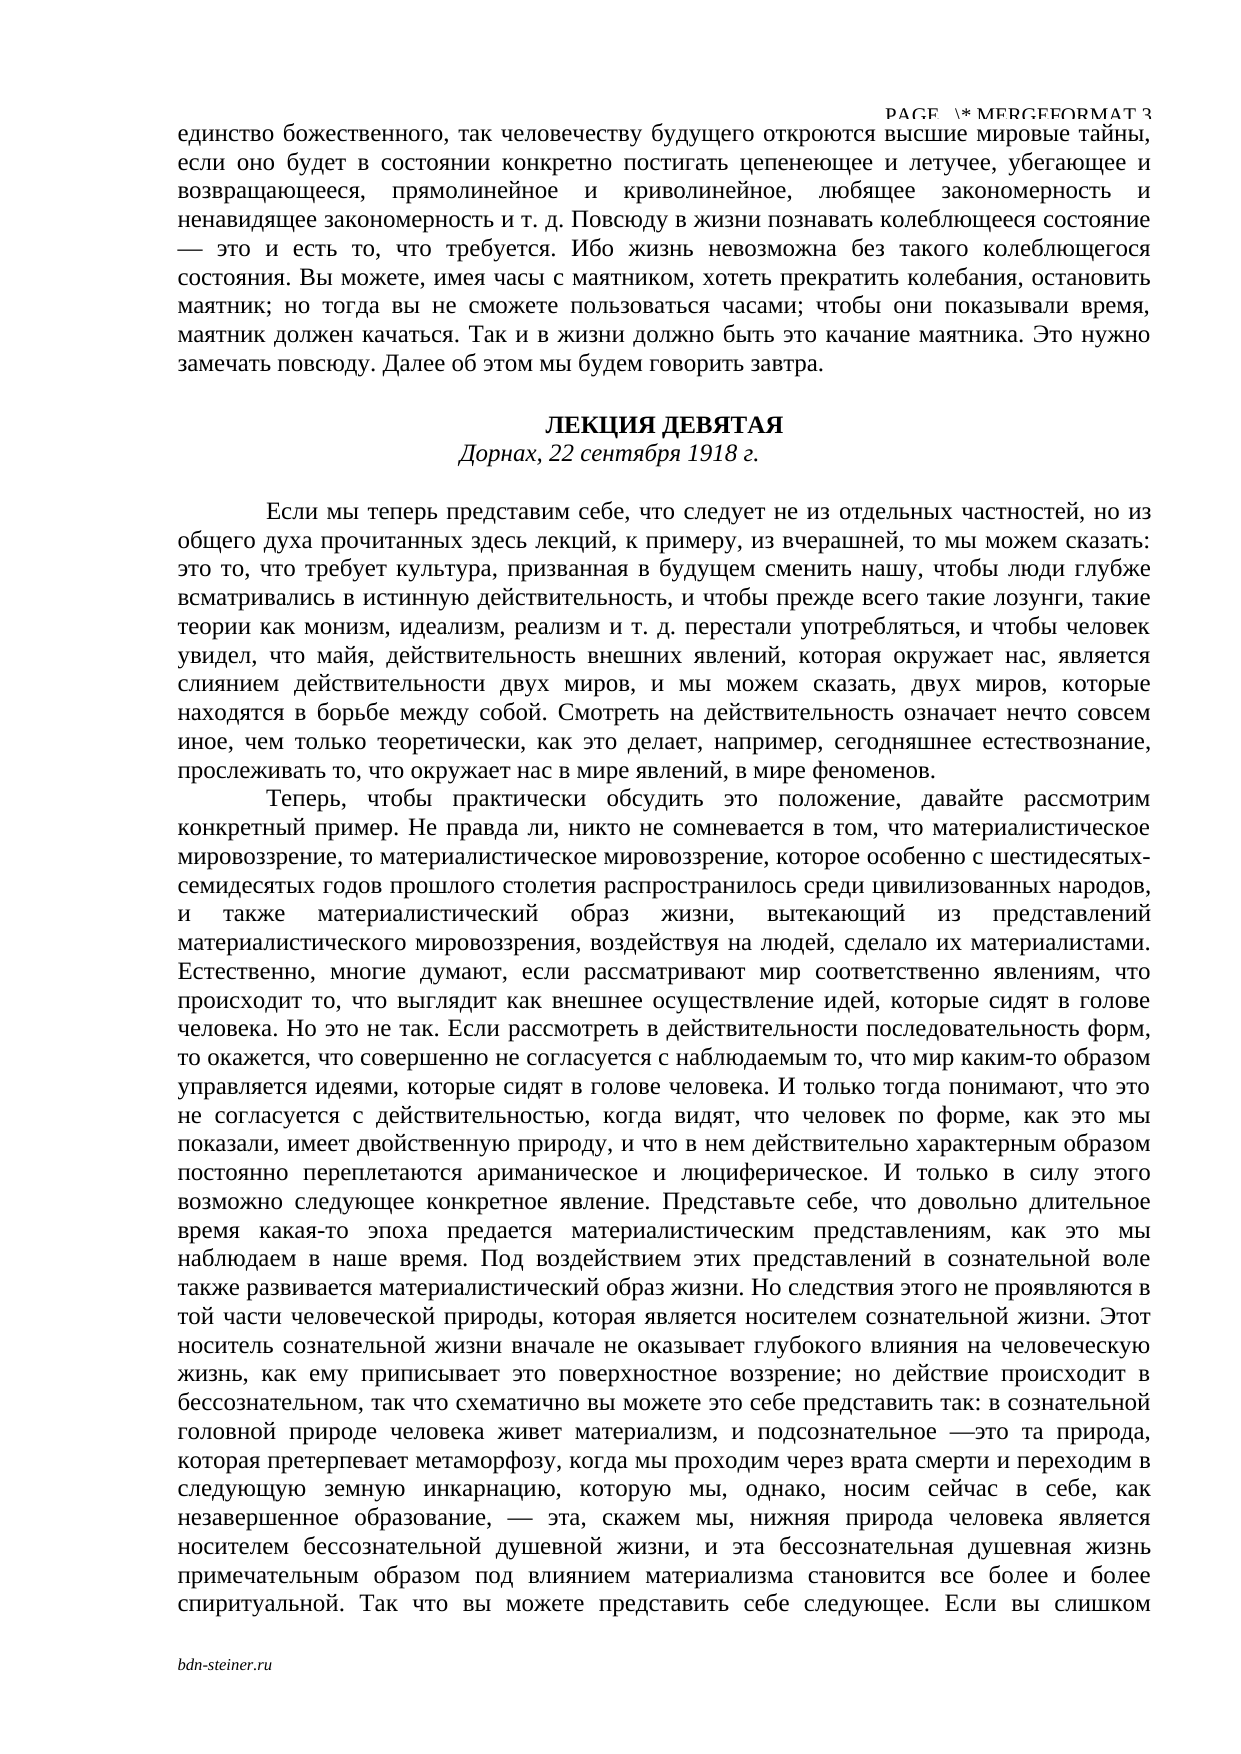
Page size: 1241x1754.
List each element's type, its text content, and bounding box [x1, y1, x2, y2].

text Дорнах, 22 сентября 1918 г. [70, 438, 1152, 467]
text единство божественного, так человечеству будущего откроются высшие мировые тайны, если оно будет в состоянии конкретно постигать цепенеющее и летучее, убегающее и возвращающееся, прямолинейное и криволинейное, любящее закономерность и ненавидящее закономерность и т. д. Повсюду в жизни познавать колеблющееся состояние — это и есть то, что требуется. Ибо жизнь невозможна без такого колеблющегося состояния. Вы можете, имея часы с маятником, хотеть прекратить колебания, остановить маятник; но тогда вы не сможете пользоваться часами; чтобы они показывали время, маятник должен качаться. Так и в жизни должно быть это качание маятника. Это нужно замечать повсюду. Далее об этом мы будем говорить завтра. [177, 118, 1152, 377]
text ЛЕКЦИЯ ДЕВЯТАЯ [177, 410, 1152, 438]
text Если мы теперь представим себе, что следует не из отдельных частностей, но из общего духа прочитанных здесь лекций, к примеру, из вчерашней, то мы можем сказать: это то, что требует культура, призванная в будущем сменить нашу, чтобы люди глубже всматривались в истинную действительность, и чтобы прежде всего такие лозунги, такие теории как монизм, идеализм, реализм и т. д. перестали употребляться, и чтобы человек увидел, что майя, действительность внешних явлений, которая окружает нас, является слиянием действительности двух миров, и мы можем сказать, двух миров, которые находятся в борьбе между собой. Смотреть на действительность означает нечто совсем иное, чем только теоретически, как это делает, например, сегодняшнее естествознание, прослеживать то, что окружает нас в мире явлений, в мире феноменов. [177, 496, 1152, 783]
text Теперь, чтобы практически обсудить это положение, давайте рассмотрим конкретный пример. Не правда ли, никто не сомневается в том, что материалистическое мировоззрение, то материалистическое мировоззрение, которое особенно с шестидесятых-семидесятых годов прошлого столетия распространилось среди цивилизованных народов, и также материалистический образ жизни, вытекающий из представлений материалистического мировоззрения, воздействуя на людей, сделало их материалистами. Естественно, многие думают, если рассматривают мир соответственно явлениям, что происходит то, что выглядит как внешнее осуществление идей, которые сидят в голове человека. Но это не так. Если рассмотреть в действительности последовательность форм, то окажется, что совершенно не согласуется с наблюдаемым то, что мир каким-то образом управляется идеями, которые сидят в голове человека. И только тогда понимают, что это не согласуется с действительностью, когда видят, что человек по форме, как это мы показали, имеет двойственную природу, и что в нем действительно характерным образом постоянно переплетаются ариманическое и люциферическое. И только в силу этого возможно следующее конкретное явление. Представьте себе, что довольно длительное время какая-то эпоха предается материалистическим представлениям, как это мы наблюдаем в наше время. Под воздействием этих представлений в сознательной воле также развивается материалистический образ жизни. Но следствия этого не проявляются в той части человеческой природы, которая является носителем сознательной жизни. Этот носитель сознательной жизни вначале не оказывает глубокого влияния на человеческую жизнь, как ему приписывает это поверхностное воззрение; но действие происходит в бессознательном, так что схематично вы можете это себе представить так: в сознательной головной природе человека живет материализм, и подсознательное —это та природа, которая претерпевает метаморфозу, когда мы проходим через врата смерти и переходим в следующую земную инкарнацию, которую мы, однако, носим сейчас в себе, как незавершенное образование, — эта, скажем мы, нижняя природа человека является носителем бессознательной душевной жизни, и эта бессознательная душевная жизнь примечательным образом под влиянием материализма становится все более и более спиритуальной. Так что вы можете представить себе следующее. Если вы слишком [177, 783, 1152, 1617]
